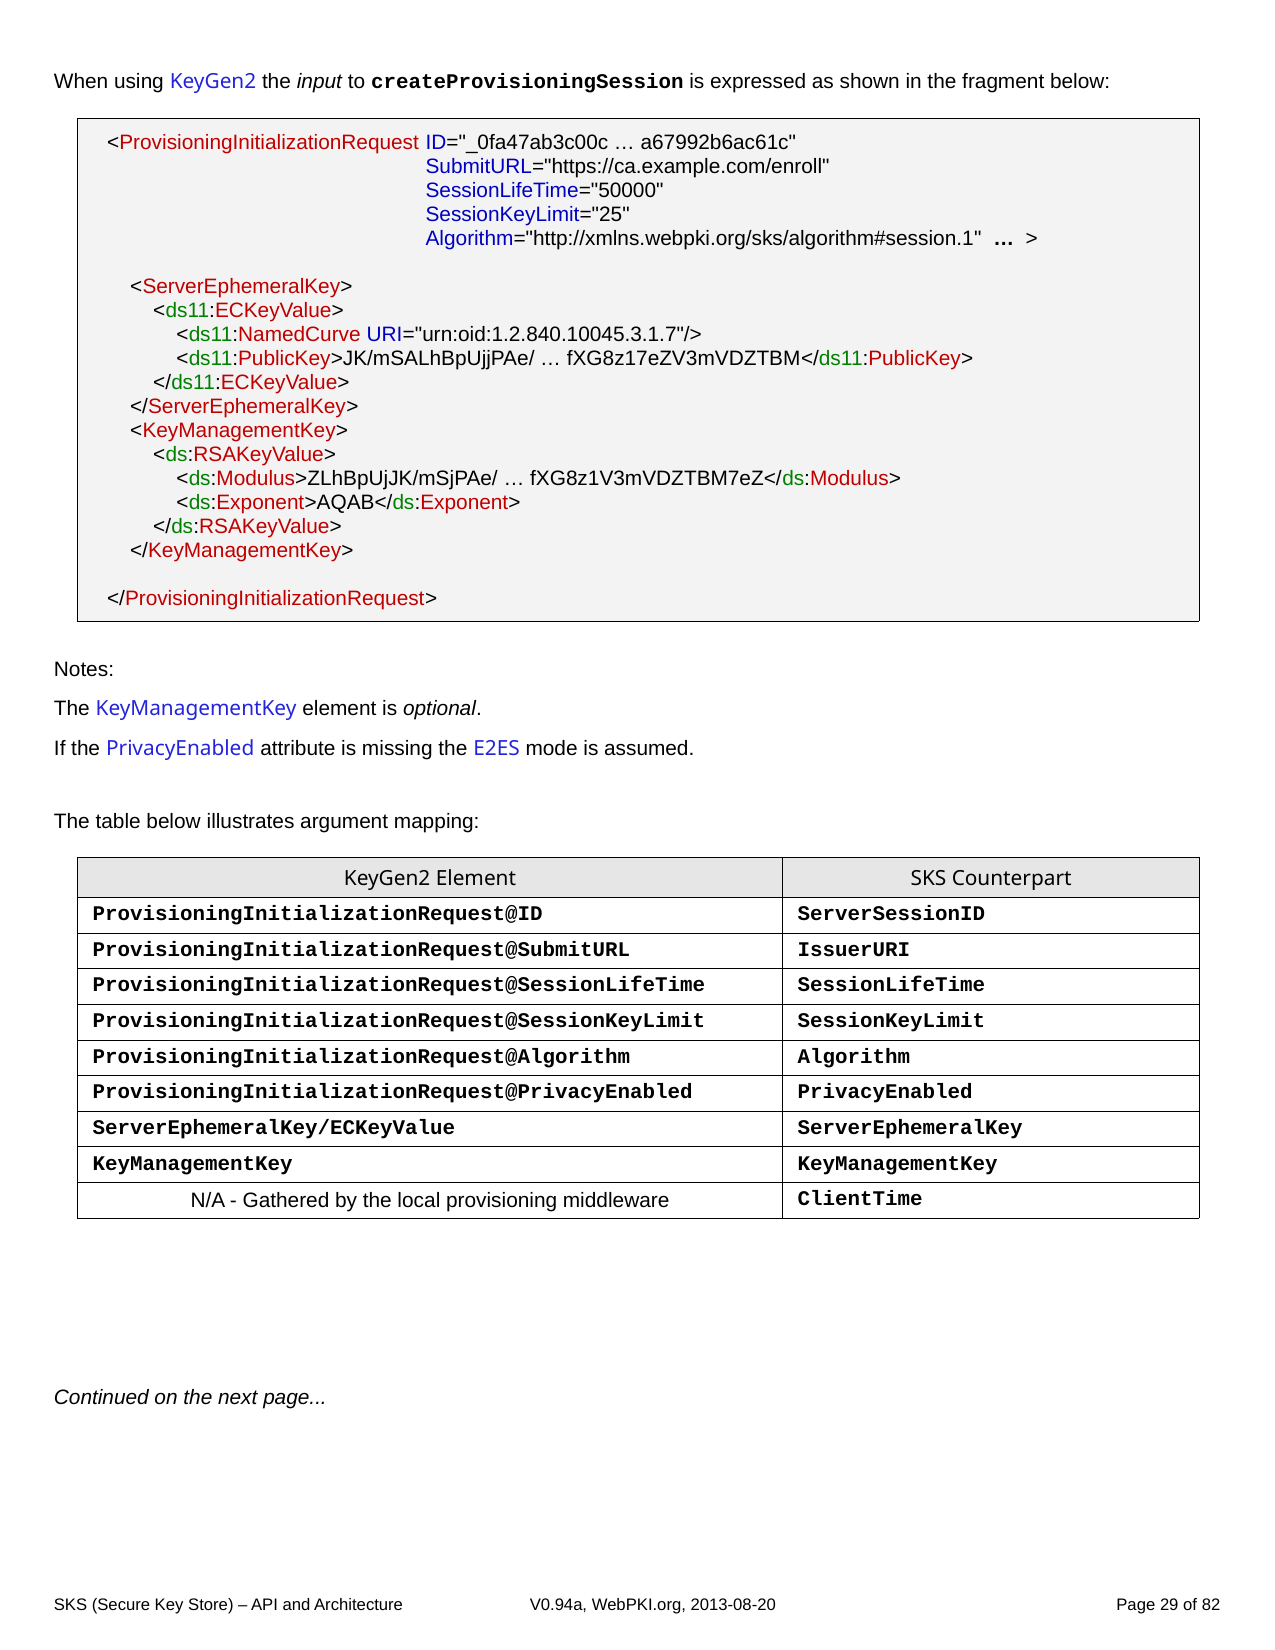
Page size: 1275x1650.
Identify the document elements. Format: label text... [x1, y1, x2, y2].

text The KeyManagementKey element is optional. [54, 693, 1221, 721]
table_cell SessionKeyLimit [783, 1005, 1199, 1039]
table_cell KeyManagementKey [783, 1147, 1199, 1182]
text When using KeyGen2 the input to createProvisioningSession is expressed as shown in the fragment below: [54, 66, 1221, 118]
text The table below illustrates argument mapping: [54, 809, 1221, 857]
table_cell ProvisioningInitializationRequest@ID [78, 898, 782, 933]
table_header SKS Counterpart [783, 858, 1199, 897]
table_cell ProvisioningInitializationRequest@SessionKeyLimit [78, 1005, 782, 1039]
text Continued on the next page... [54, 1385, 1221, 1409]
table_cell SessionLifeTime [783, 969, 1199, 1004]
table_cell ServerSessionID [783, 898, 1199, 933]
table_cell ProvisioningInitializationRequest@PrivacyEnabled [78, 1076, 782, 1111]
table_cell N/A - Gathered by the local provisioning middleware [78, 1183, 782, 1218]
table_cell ProvisioningInitializationRequest@SubmitURL [78, 934, 782, 968]
table_cell ClientTime [783, 1183, 1199, 1218]
table_cell Algorithm [783, 1041, 1199, 1075]
text Notes: [54, 657, 1221, 681]
table_header KeyGen2 Element [78, 858, 782, 897]
text If the PrivacyEnabled attribute is missing the E2ES mode is assumed. [54, 733, 1221, 761]
table_cell KeyManagementKey [78, 1147, 782, 1182]
table_header <ProvisioningInitializationRequest ID="_0fa47ab3c00c … a67992b6ac61c" SubmitURL="https://ca.example.com/enroll" SessionLifeTime="50000" SessionKeyLimit="25" Algorithm="http://xmlns.webpki.org/sks/algorithm#session.1" … > <ServerEphemeralKey> <ds11:ECKeyValue> <ds11:NamedCurve URI="urn:oid:1.2.840.10045.3.1.7"/> <ds11:PublicKey>JK/mSALhBpUjjPAe/ … fXG8z17eZV3mVDZTBM</ds11:PublicKey> </ds11:ECKeyValue> </ServerEphemeralKey> <KeyManagementKey> <ds:RSAKeyValue> <ds:Modulus>ZLhBpUjJK/mSjPAe/ … fXG8z1V3mVDZTBM7eZ</ds:Modulus> <ds:Exponent>AQAB</ds:Exponent> </ds:RSAKeyValue> </KeyManagementKey> </ProvisioningInitializationRequest> [78, 119, 1199, 621]
table_cell PrivacyEnabled [783, 1076, 1199, 1111]
table_cell ProvisioningInitializationRequest@Algorithm [78, 1041, 782, 1075]
table_cell IssuerURI [783, 934, 1199, 968]
table_cell ServerEphemeralKey [783, 1112, 1199, 1146]
table_cell ProvisioningInitializationRequest@SessionLifeTime [78, 969, 782, 1004]
table_cell ServerEphemeralKey/ECKeyValue [78, 1112, 782, 1146]
